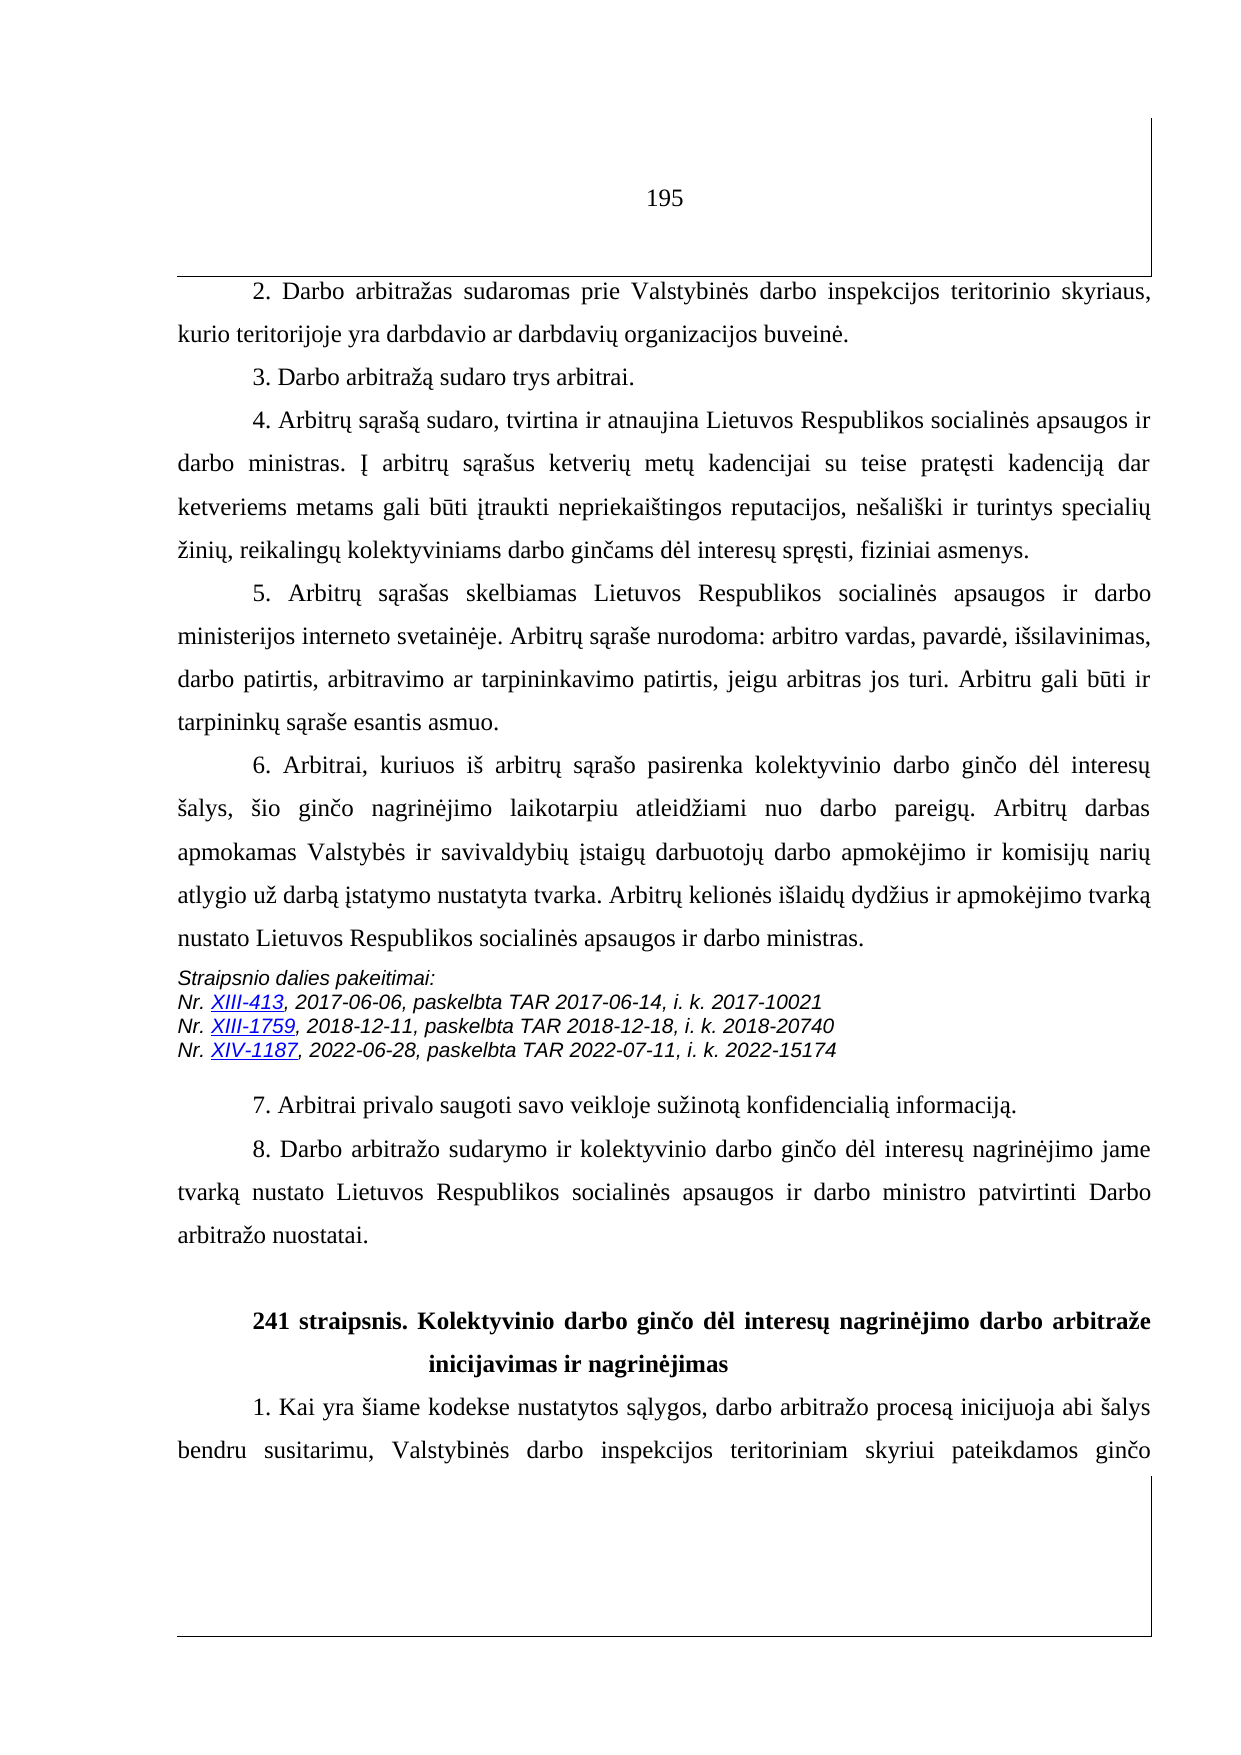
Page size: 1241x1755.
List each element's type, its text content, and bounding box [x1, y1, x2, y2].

text 8. Darbo arbitražo sudarymo ir kolektyvinio darbo ginčo dėl interesų nagrinėjimo jame tvarką nustato Lietuvos Respublikos socialinės apsaugos ir darbo ministro patvirtinti Darbo arbitražo nuostatai. [177, 1134, 1152, 1249]
text 6. Arbitrai, kuriuos iš arbitrų sąrašo pasirenka kolektyvinio darbo ginčo dėl interesų šalys, šio ginčo nagrinėjimo laikotarpiu atleidžiami nuo darbo pareigų. Arbitrų darbas apmokamas Valstybės ir savivaldybių įstaigų darbuotojų darbo apmokėjimo ir komisijų narių atlygio už darbą įstatymo nustatyta tvarka. Arbitrų kelionės išlaidų dydžius ir apmokėjimo tvarką nustato Lietuvos Respublikos socialinės apsaugos ir darbo ministras. [177, 750, 1152, 952]
text Nr. XIV-1187, 2022-06-28, paskelbta TAR 2022-07-11, i. k. 2022-15174 [177, 1038, 1152, 1062]
text 7. Arbitrai privalo saugoti savo veikloje sužinotą konfidencialią informaciją. [177, 1091, 1152, 1119]
text 3. Darbo arbitražą sudaro trys arbitrai. [177, 362, 1152, 391]
text Straipsnio dalies pakeitimai: [177, 966, 1152, 990]
text 5. Arbitrų sąrašas skelbiamas Lietuvos Respublikos socialinės apsaugos ir darbo ministerijos interneto svetainėje. Arbitrų sąraše nurodoma: arbitro vardas, pavardė, išsilavinimas, darbo patirtis, arbitravimo ar tarpininkavimo patirtis, jeigu arbitras jos turi. Arbitru gali būti ir tarpininkų sąraše esantis asmuo. [177, 578, 1152, 736]
text Nr. XIII-1759, 2018-12-11, paskelbta TAR 2018-12-18, i. k. 2018-20740 [177, 1014, 1152, 1038]
subtitle 241 straipsnis. Kolektyvinio darbo ginčo dėl interesų nagrinėjimo darbo arbitraže inicijavimas ir nagrinėjimas [252, 1306, 1152, 1378]
text 1. Kai yra šiame kodekse nustatytos sąlygos, darbo arbitražo procesą inicijuoja abi šalys bendru susitarimu, Valstybinės darbo inspekcijos teritoriniam skyriui pateikdamos ginčo [177, 1392, 1152, 1464]
text 2. Darbo arbitražas sudaromas prie Valstybinės darbo inspekcijos teritorinio skyriaus, kurio teritorijoje yra darbdavio ar darbdavių organizacijos buveinė. [177, 276, 1152, 348]
text 4. Arbitrų sąrašą sudaro, tvirtina ir atnaujina Lietuvos Respublikos socialinės apsaugos ir darbo ministras. Į arbitrų sąrašus ketverių metų kadencijai su teise pratęsti kadenciją dar ketveriems metams gali būti įtraukti nepriekaištingos reputacijos, nešališki ir turintys specialių žinių, reikalingų kolektyviniams darbo ginčams dėl interesų spręsti, fiziniai asmenys. [177, 405, 1152, 563]
text Nr. XIII-413, 2017-06-06, paskelbta TAR 2017-06-14, i. k. 2017-10021 [177, 990, 1152, 1014]
